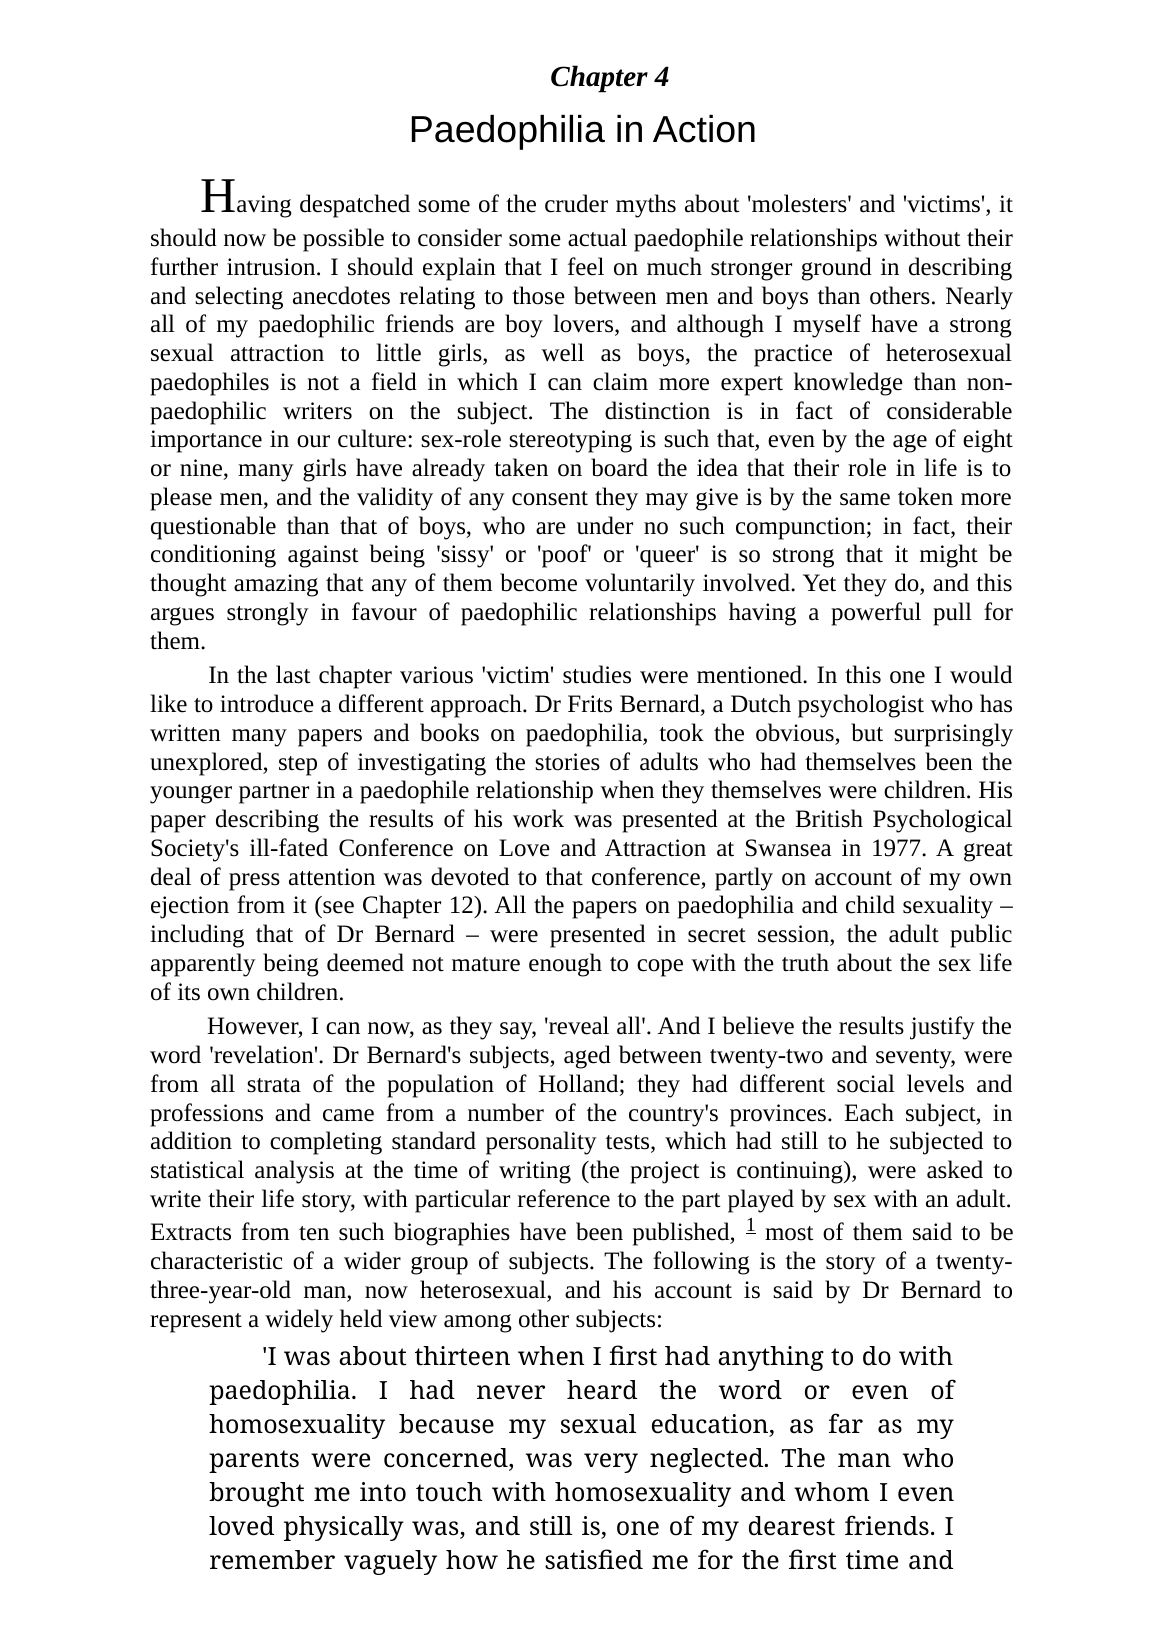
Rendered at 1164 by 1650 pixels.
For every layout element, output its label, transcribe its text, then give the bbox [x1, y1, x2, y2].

text However, I can now, as they say, 'reveal all'. And I believe the results justify the word 'revelation'. Dr Bernard's subjects, aged between twenty-two and seventy, were from all strata of the population of Holland; they had different social levels and professions and came from a number of the country's provinces. Each subject, in addition to completing standard personality tests, which had still to he subjected to statistical analysis at the time of writing (the project is continuing), were asked to write their life story, with particular reference to the part played by sex with an adult. Extracts from ten such biographies have been published, 1 most of them said to be characteristic of a wider group of subjects. The following is the story of a twenty-three-year-old man, now heterosexual, and his account is said by Dr Bernard to represent a widely held view among other subjects: [150, 1011, 1014, 1332]
text In the last chapter various 'victim' studies were mentioned. In this one I would like to introduce a different approach. Dr Frits Bernard, a Dutch psychologist who has written many papers and books on paedophilia, took the obvious, but surprisingly unexplored, step of investigating the stories of adults who had themselves been the younger partner in a paedophile relationship when they themselves were children. His paper describing the results of his work was presented at the British Psychological Society's ill-fated Conference on Love and Attraction at Swansea in 1977. A great deal of press attention was devoted to that conference, partly on account of my own ejection from it (see Chapter 12). All the papers on paedophilia and child sexuality – including that of Dr Bernard – were presented in secret session, the adult public apparently being deemed not mature enough to cope with the truth about the sex life of its own children. [150, 660, 1014, 1005]
subtitle Paedophilia in Action [151, 108, 1014, 151]
text Chapter 4 [150, 59, 1014, 93]
text Having despatched some of the cruder myths about 'molesters' and 'victims', it should now be possible to consider some actual paedophile relationships without their further intrusion. I should explain that I feel on much stronger ground in describing and selecting anecdotes relating to those between men and boys than others. Nearly all of my paedophilic friends are boy lovers, and although I myself have a strong sexual attraction to little girls, as well as boys, the practice of heterosexual paedophiles is not a field in which I can claim more expert knowledge than non-paedophilic writers on the subject. The distinction is in fact of considerable importance in our culture: sex-role stereotyping is such that, even by the age of eight or nine, many girls have already taken on board the idea that their role in life is to please men, and the validity of any consent they may give is by the same token more questionable than that of boys, who are under no such compunction; in fact, their conditioning against being 'sissy' or 'poof' or 'queer' is so strong that it might be thought amazing that any of them become voluntarily involved. Yet they do, and this argues strongly in favour of paedophilic relationships having a powerful pull for them. [150, 166, 1014, 654]
text 'I was about thirteen when I first had anything to do with paedophilia. I had never heard the word or even of homosexuality because my sexual education, as far as my parents were concerned, was very neglected. The man who brought me into touch with homosexuality and whom I even loved physically was, and still is, one of my dearest friends. I remember vaguely how he satisfied me for the first time and [209, 1338, 955, 1577]
